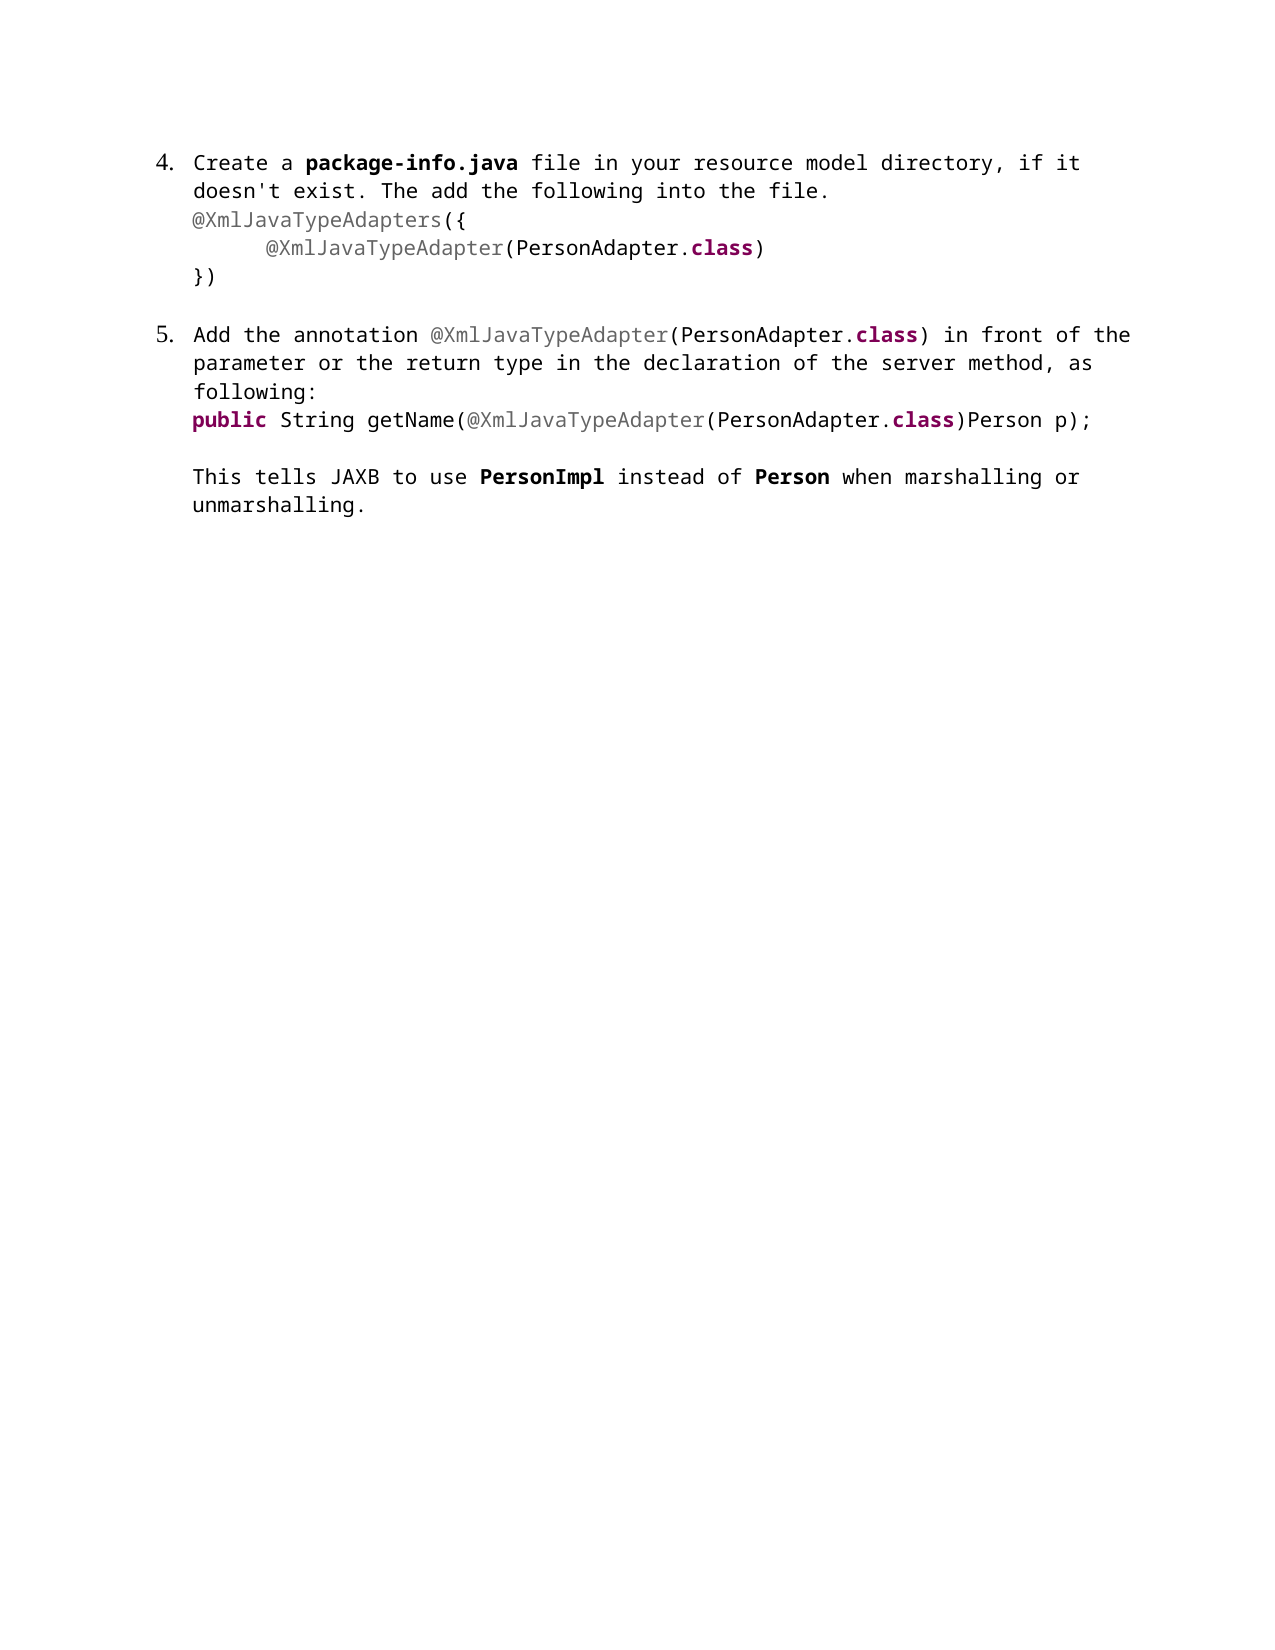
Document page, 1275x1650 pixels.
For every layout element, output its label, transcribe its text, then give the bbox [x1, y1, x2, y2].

text @XmlJavaTypeAdapter(PersonAdapter.class) [118, 233, 1157, 262]
list Add the annotation @XmlJavaTypeAdapter(PersonAdapter.class) in front of the parameter or the return type in the declaration of the server method, as following: [156, 319, 1157, 405]
text }) [118, 262, 1157, 290]
text @XmlJavaTypeAdapters({ [118, 205, 1157, 233]
list Create a package-info.java file in your resource model directory, if it doesn't exist. The add the following into the file. [156, 147, 1157, 205]
text This tells JAXB to use PersonImpl instead of Person when marshalling or unmarshalling. [118, 462, 1157, 519]
text public String getName(@XmlJavaTypeAdapter(PersonAdapter.class)Person p); [118, 405, 1157, 434]
